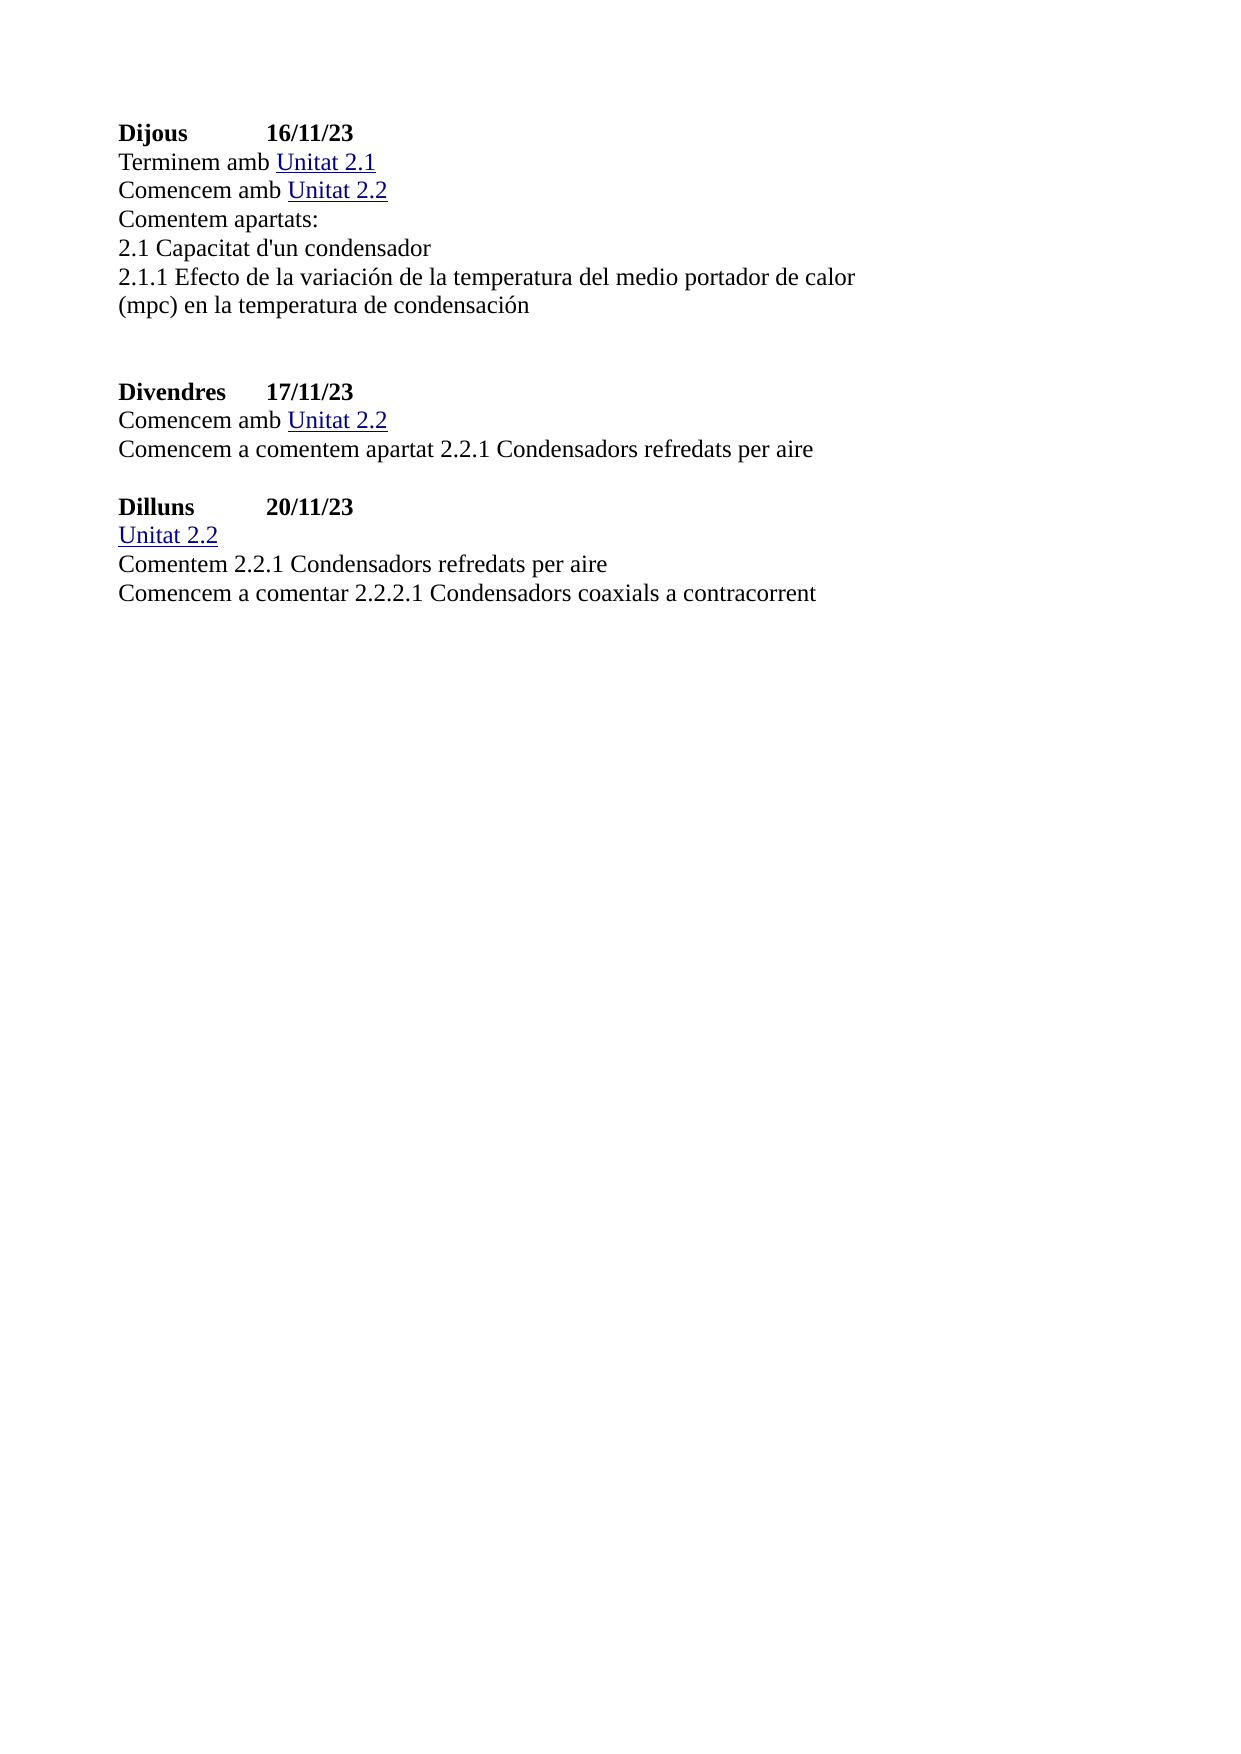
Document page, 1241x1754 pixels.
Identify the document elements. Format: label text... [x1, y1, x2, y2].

text Divendres 17/11/23 [118, 377, 1122, 406]
text Dijous 16/11/23 [118, 118, 1122, 147]
text 2.1.1 Efecto de la variación de la temperatura del medio portador de calor (mpc) en la temperatura de condensación [118, 262, 1122, 319]
text Comentem apartats: [118, 204, 1122, 233]
text Comencem amb Unitat 2.2 [118, 406, 1122, 434]
text Comencem amb Unitat 2.2 [118, 176, 1122, 204]
text Comencem a comentem apartat 2.2.1 Condensadors refredats per aire [118, 434, 1122, 463]
text Unitat 2.2 [118, 521, 1122, 549]
text Dilluns 20/11/23 [118, 492, 1122, 521]
text Comencem a comentar 2.2.2.1 Condensadors coaxials a contracorrent [118, 578, 1122, 607]
text Terminem amb Unitat 2.1 [118, 147, 1122, 176]
text 2.1 Capacitat d'un condensador [118, 233, 1122, 262]
text Comentem 2.2.1 Condensadors refredats per aire [118, 549, 1122, 578]
